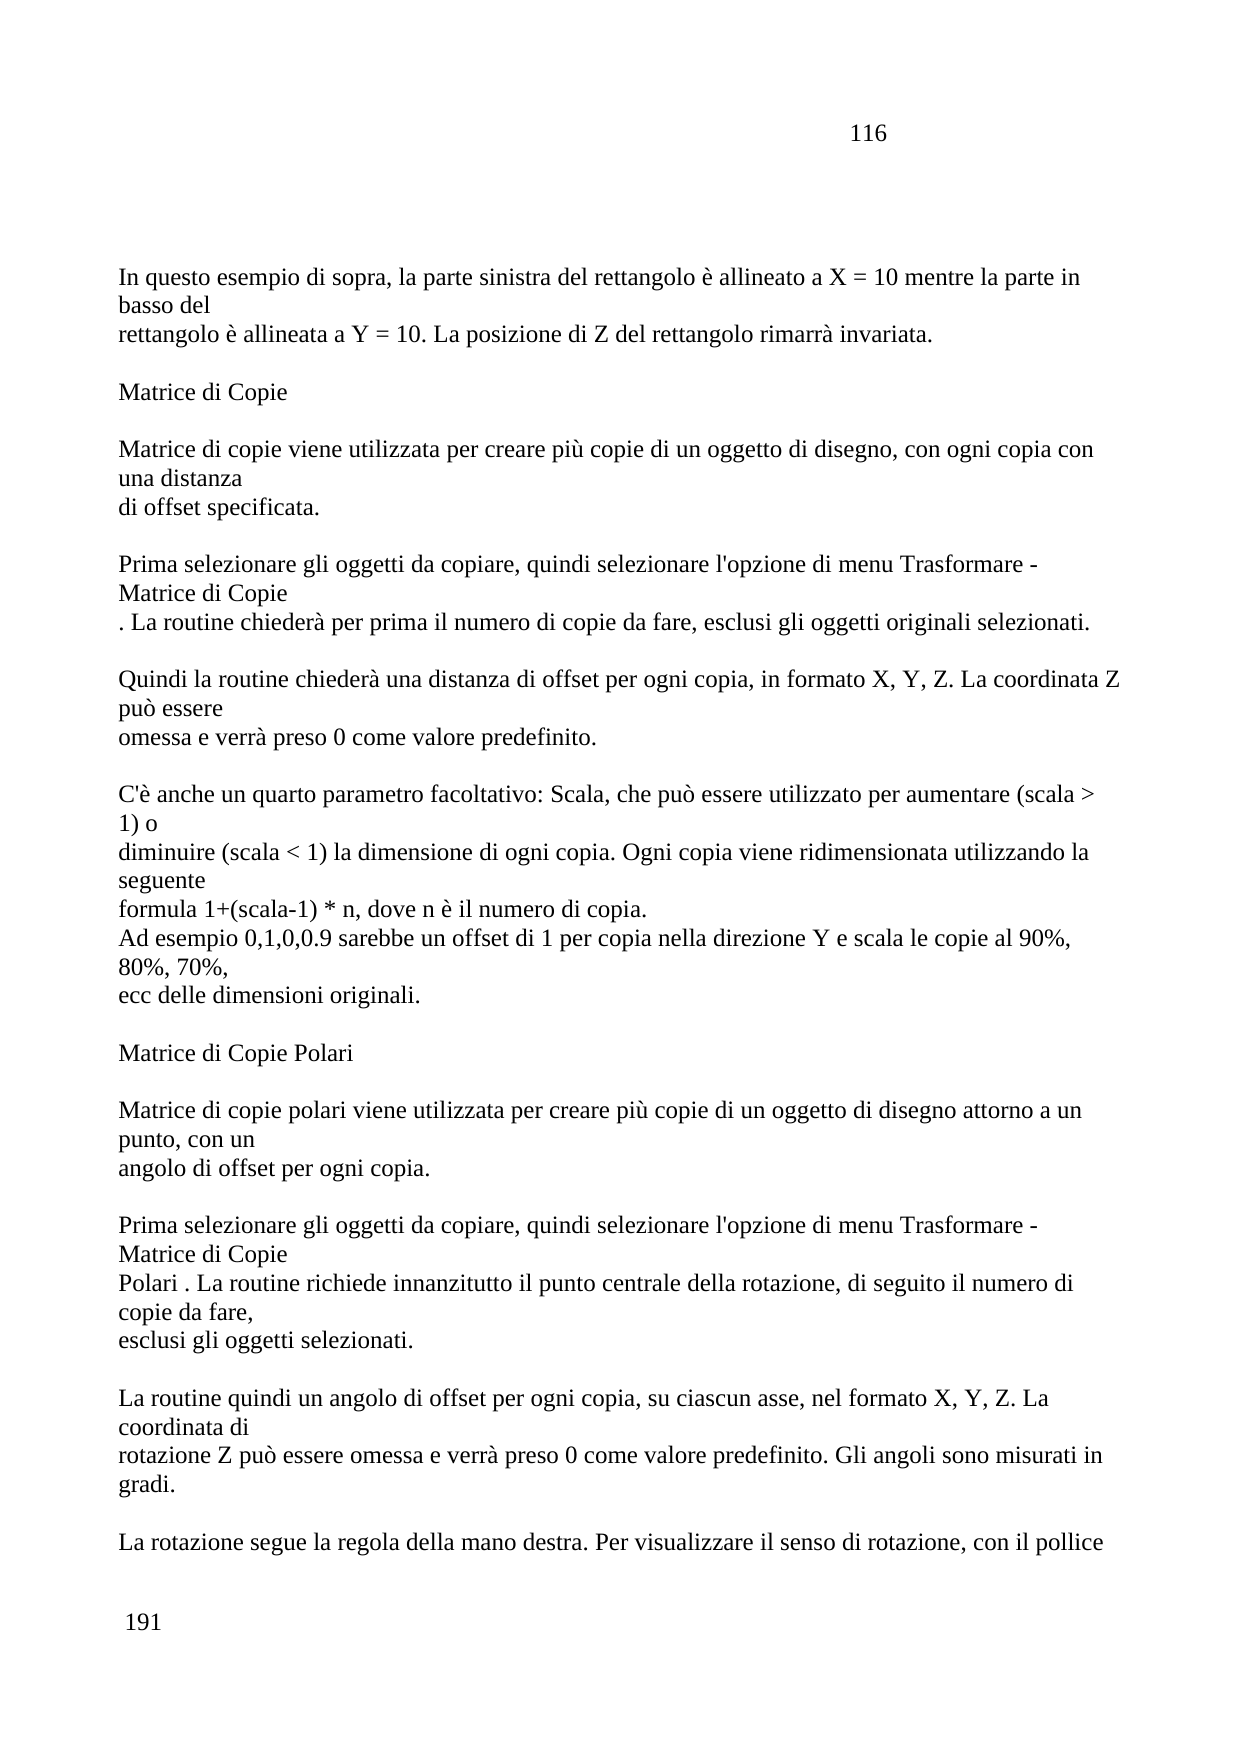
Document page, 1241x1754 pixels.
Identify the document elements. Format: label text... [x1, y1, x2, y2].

text Prima selezionare gli oggetti da copiare, quindi selezionare l'opzione di menu Trasformare - Matrice di Copie [118, 549, 1122, 607]
text C'è anche un quarto parametro facoltativo: Scala, che può essere utilizzato per aumentare (scala > 1) o [118, 779, 1122, 837]
text di offset specificata. [118, 492, 1122, 521]
text Matrice di copie viene utilizzata per creare più copie di un oggetto di disegno, con ogni copia con una distanza [118, 434, 1122, 492]
text esclusi gli oggetti selezionati. [118, 1326, 1122, 1354]
text Ad esempio 0,1,0,0.9 sarebbe un offset di 1 per copia nella direzione Y e scala le copie al 90%, 80%, 70%, [118, 923, 1122, 981]
text Matrice di Copie [118, 377, 1122, 406]
text omessa e verrà preso 0 come valore predefinito. [118, 722, 1122, 751]
text . La routine chiederà per prima il numero di copie da fare, esclusi gli oggetti originali selezionati. [118, 607, 1122, 636]
text La routine quindi un angolo di offset per ogni copia, su ciascun asse, nel formato X, Y, Z. La coordinata di [118, 1383, 1122, 1441]
text angolo di offset per ogni copia. [118, 1153, 1122, 1182]
text La rotazione segue la regola della mano destra. Per visualizzare il senso di rotazione, con il pollice [118, 1527, 1122, 1556]
text formula 1+(scala-1) * n, dove n è il numero di copia. [118, 894, 1122, 923]
text rotazione Z può essere omessa e verrà preso 0 come valore predefinito. Gli angoli sono misurati in gradi. [118, 1441, 1122, 1498]
text Quindi la routine chiederà una distanza di offset per ogni copia, in formato X, Y, Z. La coordinata Z può essere [118, 664, 1122, 722]
text rettangolo è allineata a Y = 10. La posizione di Z del rettangolo rimarrà invariata. [118, 319, 1122, 348]
text Polari . La routine richiede innanzitutto il punto centrale della rotazione, di seguito il numero di copie da fare, [118, 1268, 1122, 1326]
text Matrice di Copie Polari [118, 1038, 1122, 1067]
text In questo esempio di sopra, la parte sinistra del rettangolo è allineato a X = 10 mentre la parte in basso del [118, 262, 1122, 319]
text Prima selezionare gli oggetti da copiare, quindi selezionare l'opzione di menu Trasformare - Matrice di Copie [118, 1211, 1122, 1268]
text diminuire (scala < 1) la dimensione di ogni copia. Ogni copia viene ridimensionata utilizzando la seguente [118, 837, 1122, 894]
text 116 [118, 118, 1122, 147]
text ecc delle dimensioni originali. [118, 981, 1122, 1009]
text Matrice di copie polari viene utilizzata per creare più copie di un oggetto di disegno attorno a un punto, con un [118, 1096, 1122, 1153]
